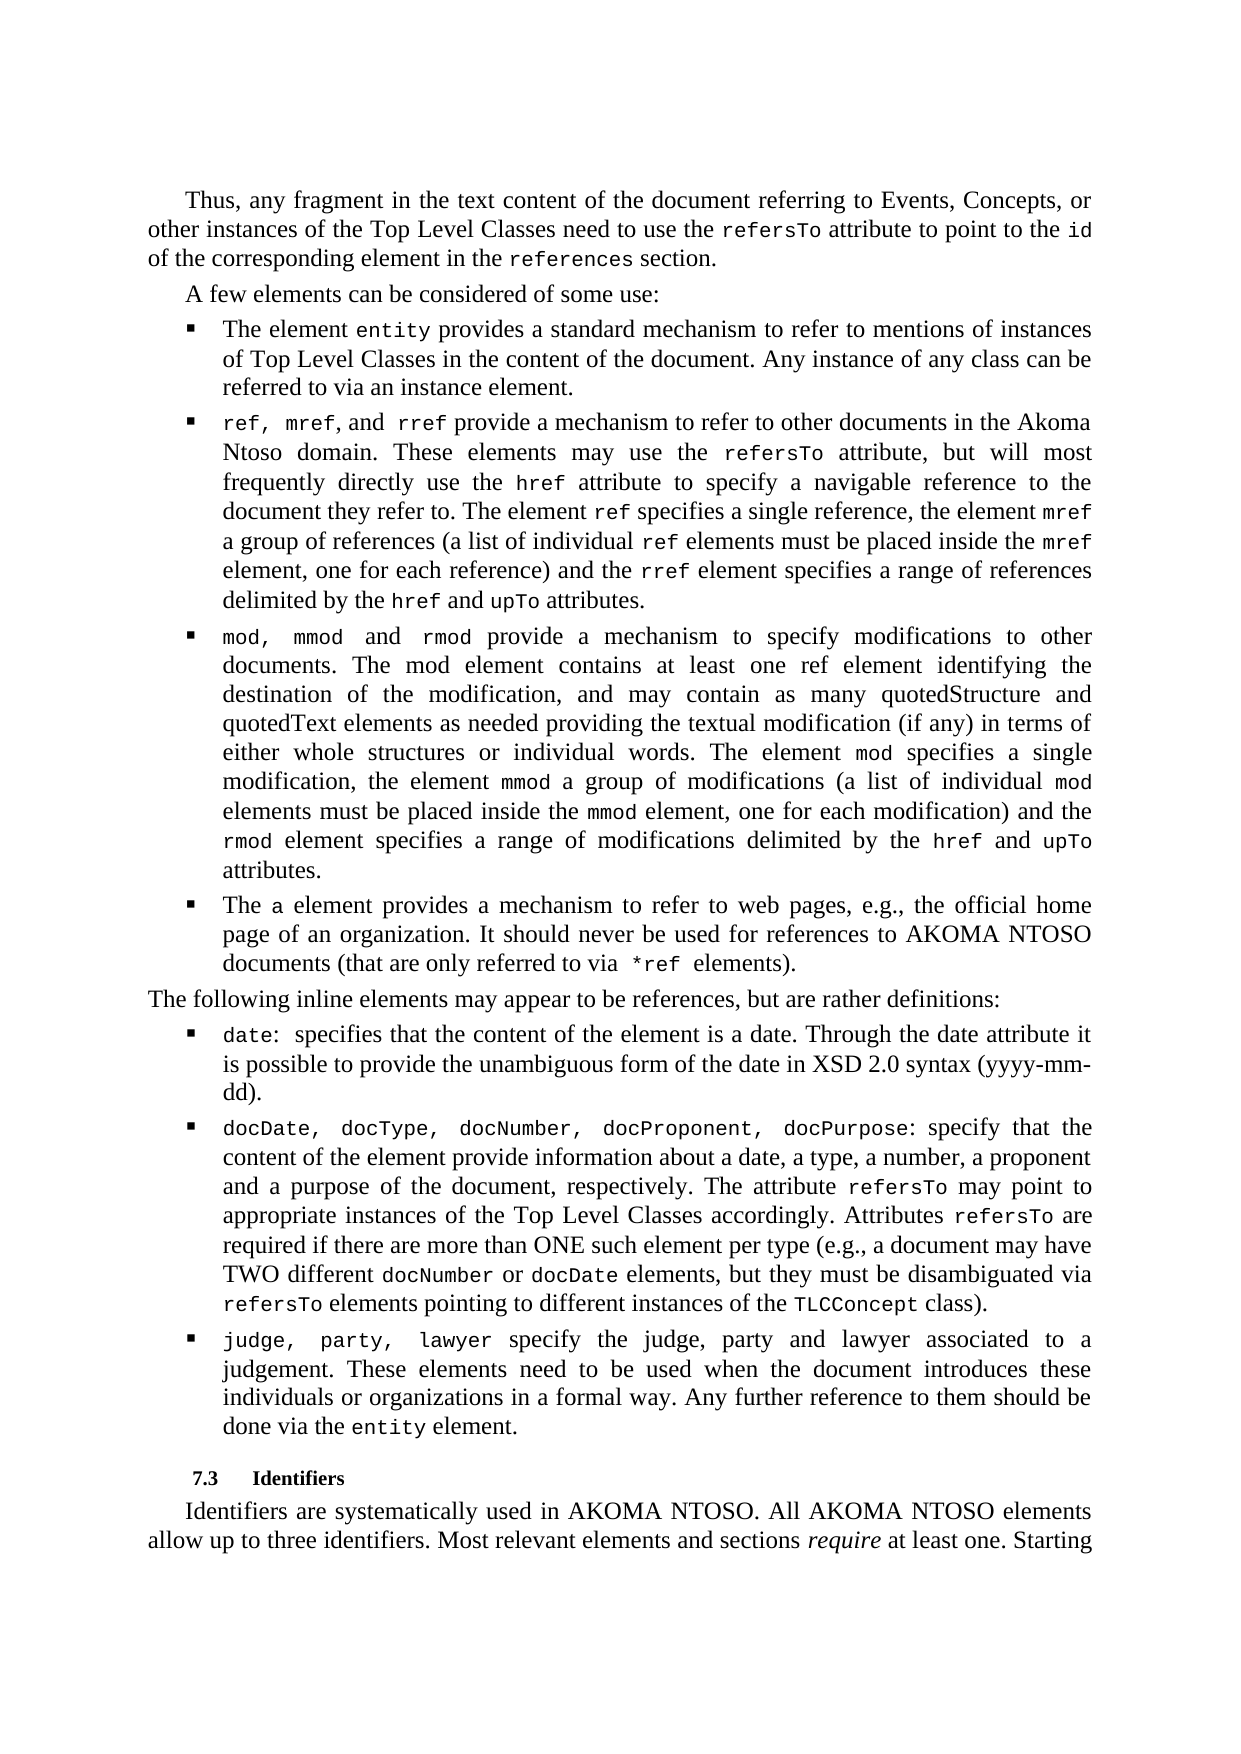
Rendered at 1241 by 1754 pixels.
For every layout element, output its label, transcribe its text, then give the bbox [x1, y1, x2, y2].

list The element entity provides a standard mechanism to refer to mentions of instances of Top Level Classes in the content of the document. Any instance of any class can be referred to via an instance element. [185, 314, 1092, 401]
list docDate, docType, docNumber, docProponent, docPurpose: specify that the content of the element provide information about a date, a type, a number, a proponent and a purpose of the document, respectively. The attribute refersTo may point to appropriate instances of the Top Level Classes accordingly. Attributes refersTo are required if there are more than ONE such element per type (e.g., a document may have TWO different docNumber or docDate elements, but they must be disambiguated via refersTo elements pointing to different instances of the TLCConcept class). [185, 1112, 1092, 1318]
text The following inline elements may appear to be references, but are rather definitions: [148, 984, 1092, 1013]
list date: specifies that the content of the element is a date. Through the date attribute it is possible to provide the unambiguous form of the date in XSD 2.0 syntax (yyyy-mm-dd). [185, 1019, 1092, 1106]
text A few elements can be considered of some use: [148, 279, 1092, 308]
list ref, mref, and rref provide a mechanism to refer to other documents in the Akoma Ntoso domain. These elements may use the refersTo attribute, but will most frequently directly use the href attribute to specify a navigable reference to the document they refer to. The element ref specifies a single reference, the element mref a group of references (a list of individual ref elements must be placed inside the mref element, one for each reference) and the rref element specifies a range of references delimited by the href and upTo attributes. [185, 407, 1092, 614]
list judge, party, lawyer specify the judge, party and lawyer associated to a judgement. These elements need to be used when the document introduces these individuals or organizations in a formal way. Any further reference to them should be done via the entity element. [185, 1324, 1092, 1441]
list mod, mmod and rmod provide a mechanism to specify modifications to other documents. The mod element contains at least one ref element identifying the destination of the modification, and may contain as many quotedStructure and quotedText elements as needed providing the textual modification (if any) in terms of either whole structures or individual words. The element mod specifies a single modification, the element mmod a group of modifications (a list of individual mod elements must be placed inside the mmod element, one for each modification) and the rmod element specifies a range of modifications delimited by the href and upTo attributes. [185, 621, 1092, 884]
text Identifiers are systematically used in AKOMA NTOSO. All AKOMA NTOSO elements allow up to three identifiers. Most relevant elements and sections require at least one. Starting [148, 1496, 1092, 1554]
subtitle Identifiers [192, 1466, 1092, 1490]
list The a element provides a mechanism to refer to web pages, e.g., the official home page of an organization. It should never be used for references to AKOMA NTOSO documents (that are only referred to via *ref elements). [185, 890, 1092, 978]
text Thus, any fragment in the text content of the document referring to Events, Concepts, or other instances of the Top Level Classes need to use the refersTo attribute to point to the id of the corresponding element in the references section. [148, 185, 1092, 273]
